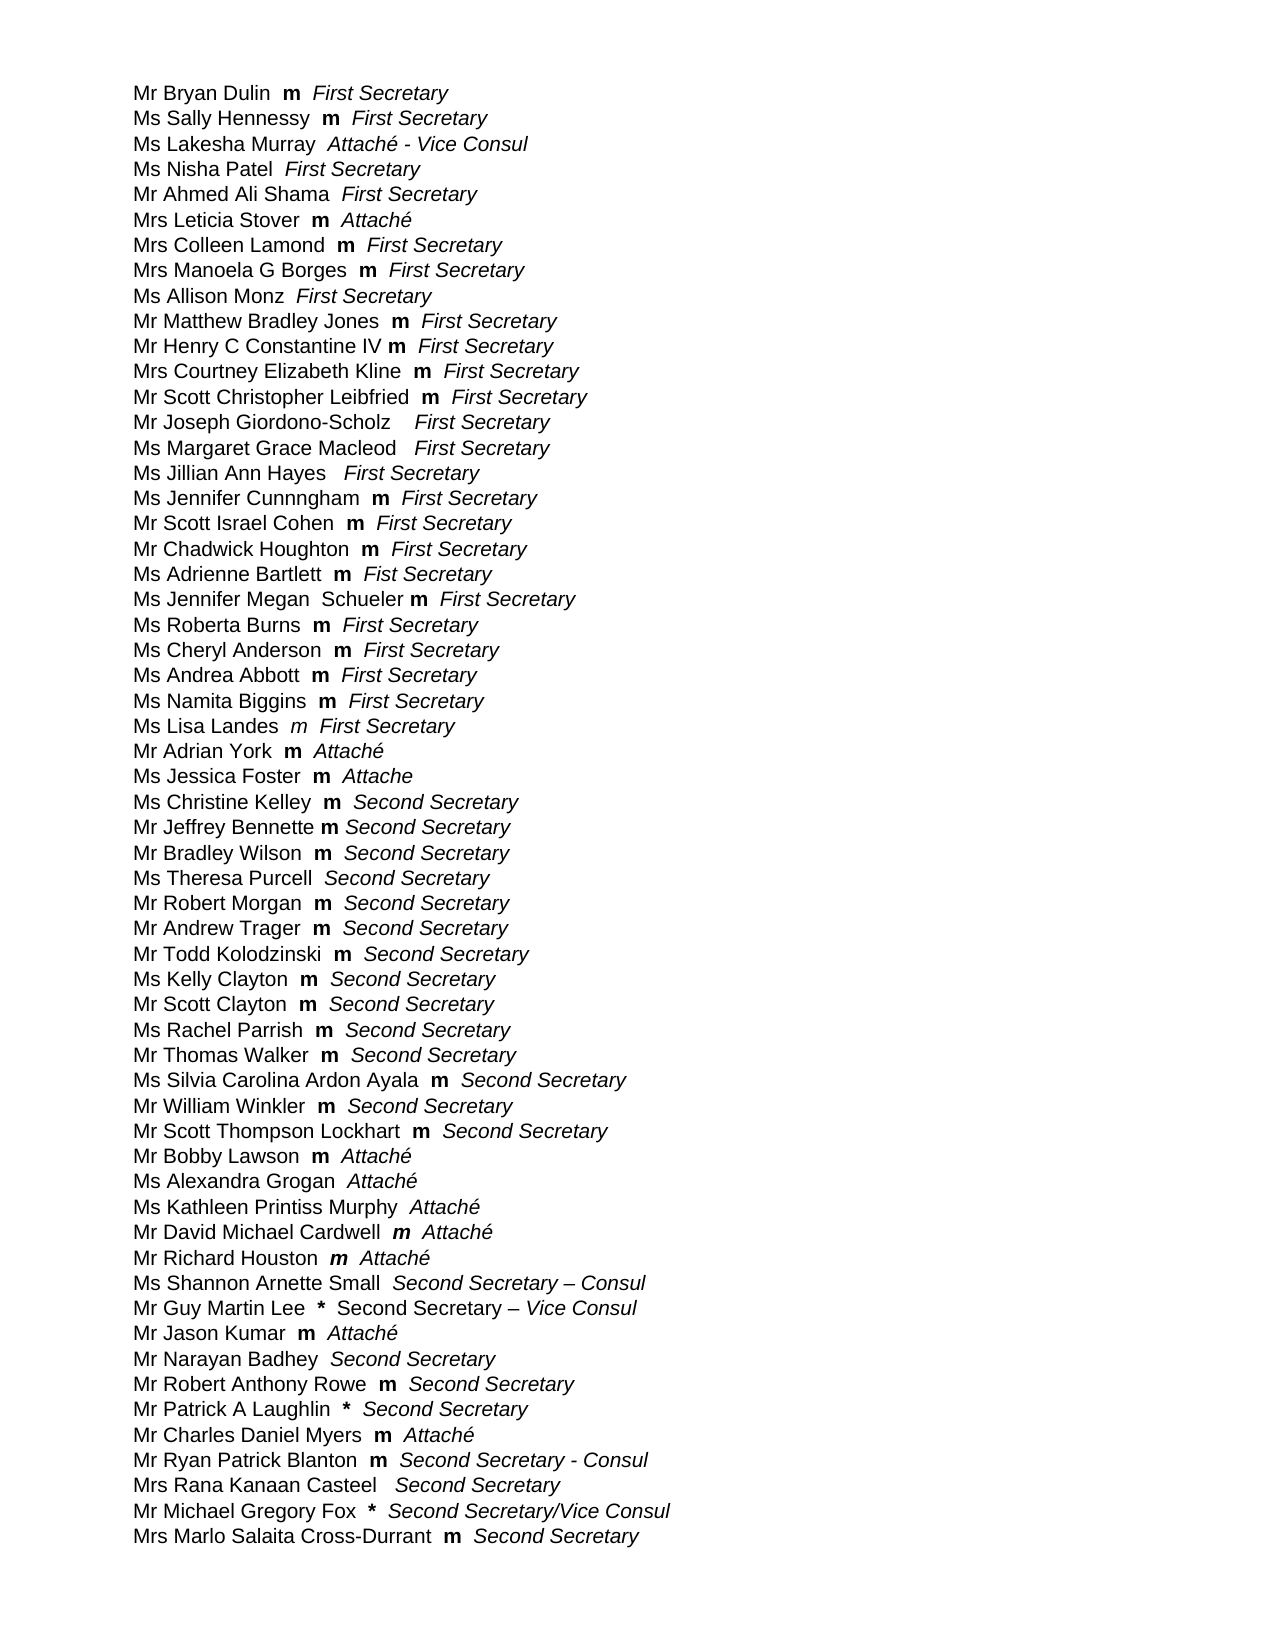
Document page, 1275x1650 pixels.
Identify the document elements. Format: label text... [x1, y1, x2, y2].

text Ms Jennifer Megan Schueler m First Secretary [133, 587, 1181, 611]
text Mr Scott Clayton m Second Secretary [133, 992, 1181, 1016]
text Mr Bradley Wilson m Second Secretary [133, 840, 1181, 864]
text Ms Shannon Arnette Small Second Secretary – Consul [133, 1271, 1181, 1294]
text Mr Scott Thompson Lockhart m Second Secretary [133, 1119, 1181, 1143]
text Ms Sally Hennessy m First Secretary [133, 106, 1181, 130]
text Ms Jillian Ann Hayes First Secretary [133, 461, 1181, 484]
text Mr Andrew Trager m Second Secretary [133, 916, 1181, 940]
text Mr Matthew Bradley Jones m First Secretary [133, 309, 1181, 333]
text Ms Roberta Burns m First Secretary [133, 612, 1181, 636]
text Mr Thomas Walker m Second Secretary [133, 1043, 1181, 1067]
text Mrs Manoela G Borges m First Secretary [133, 258, 1181, 282]
text Mr Patrick A Laughlin * Second Secretary [133, 1397, 1181, 1421]
text Mr Adrian York m Attaché [133, 739, 1181, 763]
text Mr Joseph Giordono-Scholz First Secretary [133, 410, 1181, 434]
text Ms Allison Monz First Secretary [133, 283, 1181, 307]
text Ms Kelly Clayton m Second Secretary [133, 967, 1181, 991]
text Mr Bryan Dulin m First Secretary [133, 81, 1181, 105]
text Mr Jeffrey Bennette m Second Secretary [133, 815, 1181, 839]
text Mr Guy Martin Lee * Second Secretary – Vice Consul [133, 1296, 1181, 1320]
text Mr Jason Kumar m Attaché [133, 1321, 1181, 1345]
text Ms Jennifer Cunnngham m First Secretary [133, 486, 1181, 510]
text Ms Nisha Patel First Secretary [133, 157, 1181, 181]
text Ms Christine Kelley m Second Secretary [133, 790, 1181, 814]
text Ms Alexandra Grogan Attaché [133, 1169, 1181, 1193]
text Ms Adrienne Bartlett m Fist Secretary [133, 562, 1181, 586]
text Ms Lisa Landes m First Secretary [133, 714, 1181, 738]
text Ms Namita Biggins m First Secretary [133, 688, 1181, 712]
text Mr Michael Gregory Fox * Second Secretary/Vice Consul [133, 1498, 1181, 1522]
text Mr Todd Kolodzinski m Second Secretary [133, 942, 1181, 966]
text Ms Margaret Grace Macleod First Secretary [133, 435, 1181, 459]
text Mr Narayan Badhey Second Secretary [133, 1347, 1181, 1371]
text Mr Charles Daniel Myers m Attaché [133, 1422, 1181, 1446]
text Mrs Courtney Elizabeth Kline m First Secretary [133, 359, 1181, 383]
text Mr Scott Israel Cohen m First Secretary [133, 511, 1181, 535]
text Mrs Colleen Lamond m First Secretary [133, 233, 1181, 257]
text Ms Lakesha Murray Attaché - Vice Consul [133, 132, 1181, 156]
text Mr William Winkler m Second Secretary [133, 1093, 1181, 1117]
text Mr Robert Morgan m Second Secretary [133, 891, 1181, 915]
text Mrs Rana Kanaan Casteel Second Secretary [133, 1473, 1181, 1497]
text Mr Ahmed Ali Shama First Secretary [133, 182, 1181, 206]
text Mr Scott Christopher Leibfried m First Secretary [133, 385, 1181, 409]
text Ms Andrea Abbott m First Secretary [133, 663, 1181, 687]
text Mr David Michael Cardwell m Attaché [133, 1220, 1181, 1244]
text Ms Kathleen Printiss Murphy Attaché [133, 1195, 1181, 1219]
text Mr Richard Houston m Attaché [133, 1245, 1181, 1269]
text Ms Silvia Carolina Ardon Ayala m Second Secretary [133, 1068, 1181, 1092]
text Mrs Marlo Salaita Cross-Durrant m Second Secretary [133, 1524, 1181, 1548]
text Ms Theresa Purcell Second Secretary [133, 866, 1181, 889]
text Mr Robert Anthony Rowe m Second Secretary [133, 1372, 1181, 1396]
text Mr Chadwick Houghton m First Secretary [133, 537, 1181, 561]
text Ms Cheryl Anderson m First Secretary [133, 638, 1181, 662]
text Mr Ryan Patrick Blanton m Second Secretary - Consul [133, 1448, 1181, 1472]
text Mr Bobby Lawson m Attaché [133, 1144, 1181, 1168]
text Ms Rachel Parrish m Second Secretary [133, 1017, 1181, 1041]
text Ms Jessica Foster m Attache [133, 764, 1181, 788]
text Mrs Leticia Stover m Attaché [133, 207, 1181, 231]
text Mr Henry C Constantine IV m First Secretary [133, 334, 1181, 358]
